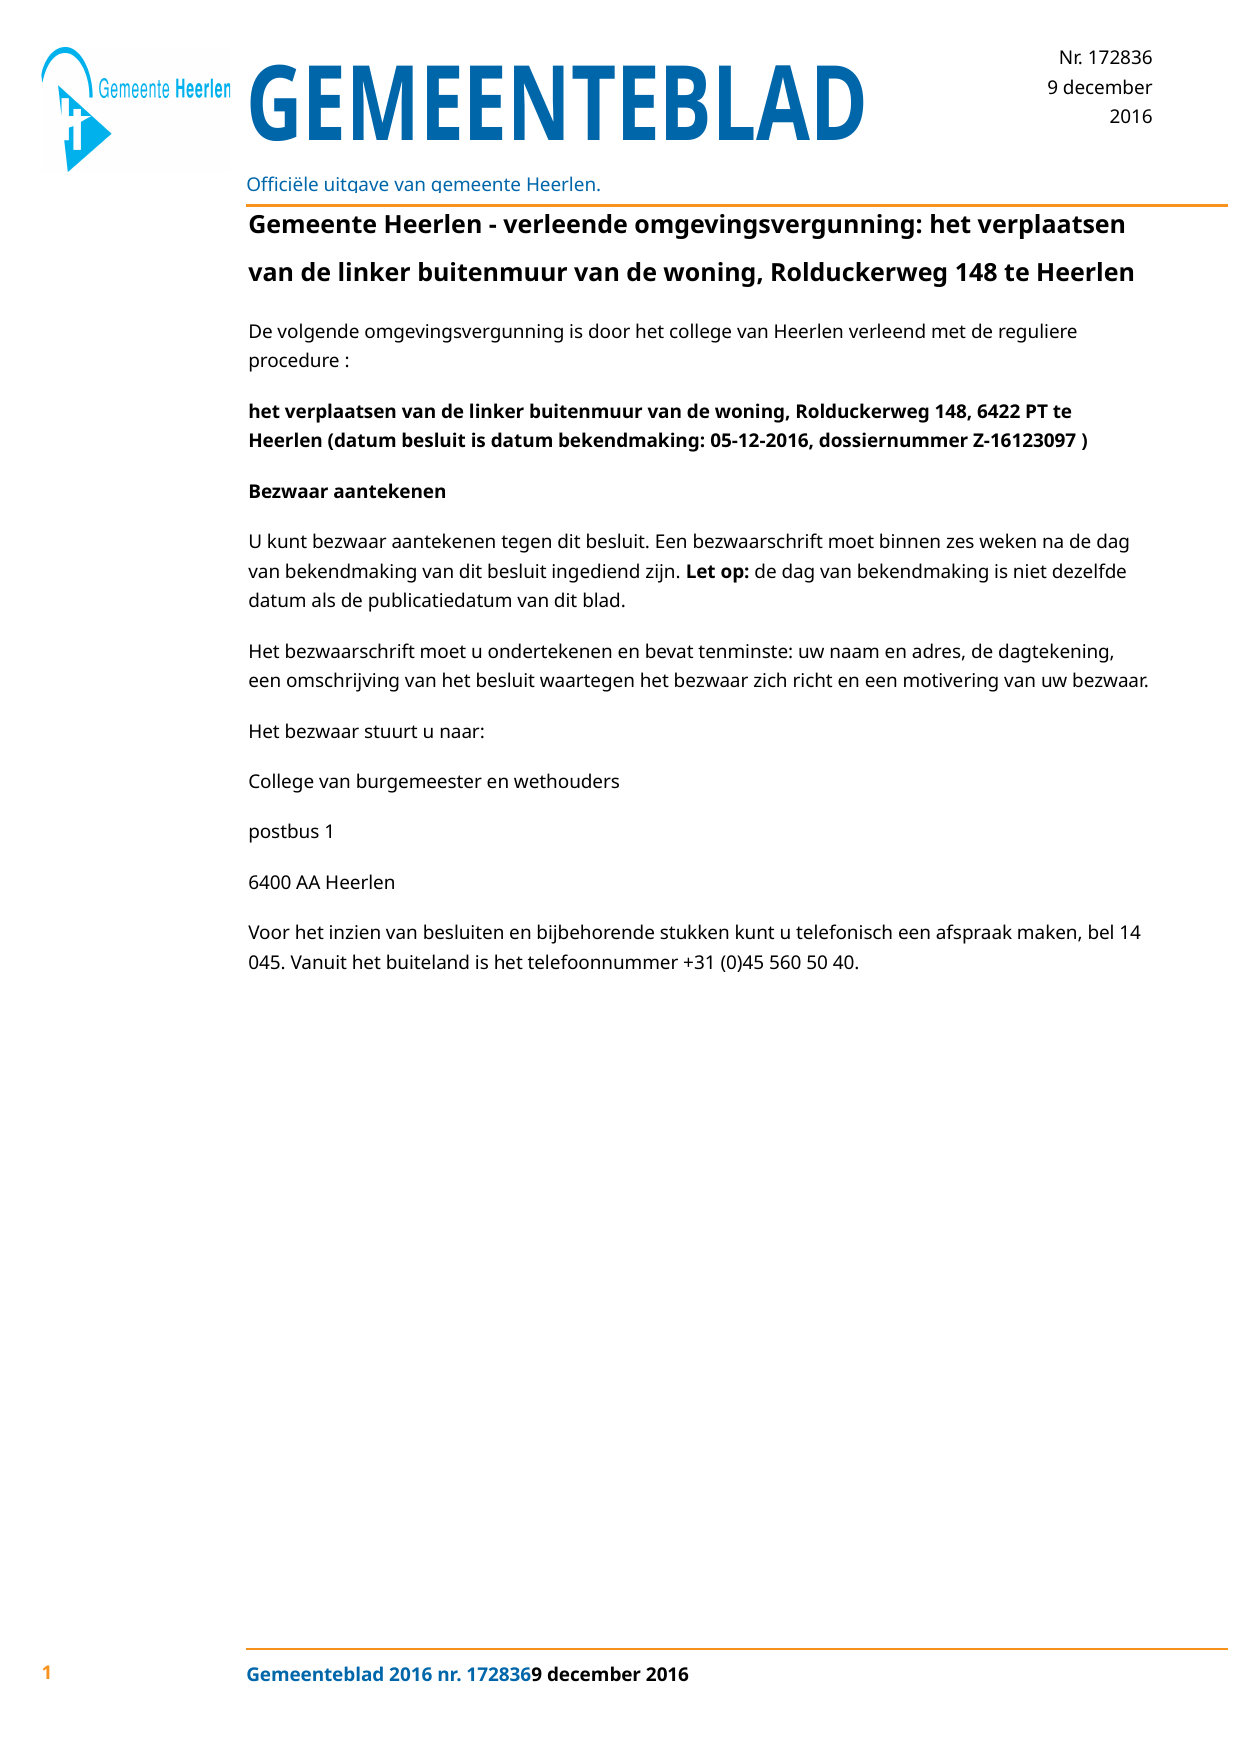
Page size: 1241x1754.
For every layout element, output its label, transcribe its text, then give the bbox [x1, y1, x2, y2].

text Het bezwaar stuurt u naar: [248, 718, 1152, 744]
text Voor het inzien van besluiten en bijbehorende stukken kunt u telefonisch een afspraak maken, bel 14 045. Vanuit het buiteland is het telefoonnummer +31 (0)45 560 50 40. [248, 919, 1152, 975]
text postbus 1 [248, 819, 1152, 844]
text Bezwaar aantekenen [248, 478, 1152, 504]
text Gemeente Heerlen - verleende omgevingsvergunning: het verplaatsen van de linker buitenmuur van de woning, Rolduckerweg 148 te Heerlen [248, 207, 1152, 288]
picture [41, 47, 58, 70]
text 6400 AA Heerlen [248, 869, 1152, 895]
text College van burgemeester en wethouders [248, 768, 1152, 794]
picture [41, 47, 231, 172]
text U kunt bezwaar aantekenen tegen dit besluit. Een bezwaarschrift moet binnen zes weken na de dag van bekendmaking van dit besluit ingediend zijn. Let op: de dag van bekendmaking is niet dezelfde datum als de publicatiedatum van dit blad. [248, 528, 1152, 613]
text het verplaatsen van de linker buitenmuur van de woning, Rolduckerweg 148, 6422 PT te Heerlen (datum besluit is datum bekendmaking: 05-12-2016, dossiernummer Z-16123097 ) [248, 398, 1152, 453]
text De volgende omgevingsvergunning is door het college van Heerlen verleend met de reguliere procedure : [248, 318, 1152, 373]
text Het bezwaarschrift moet u ondertekenen en bevat tenminste: uw naam en adres, de dagtekening, een omschrijving van het besluit waartegen het bezwaar zich richt en een motivering van uw bezwaar. [248, 638, 1152, 693]
